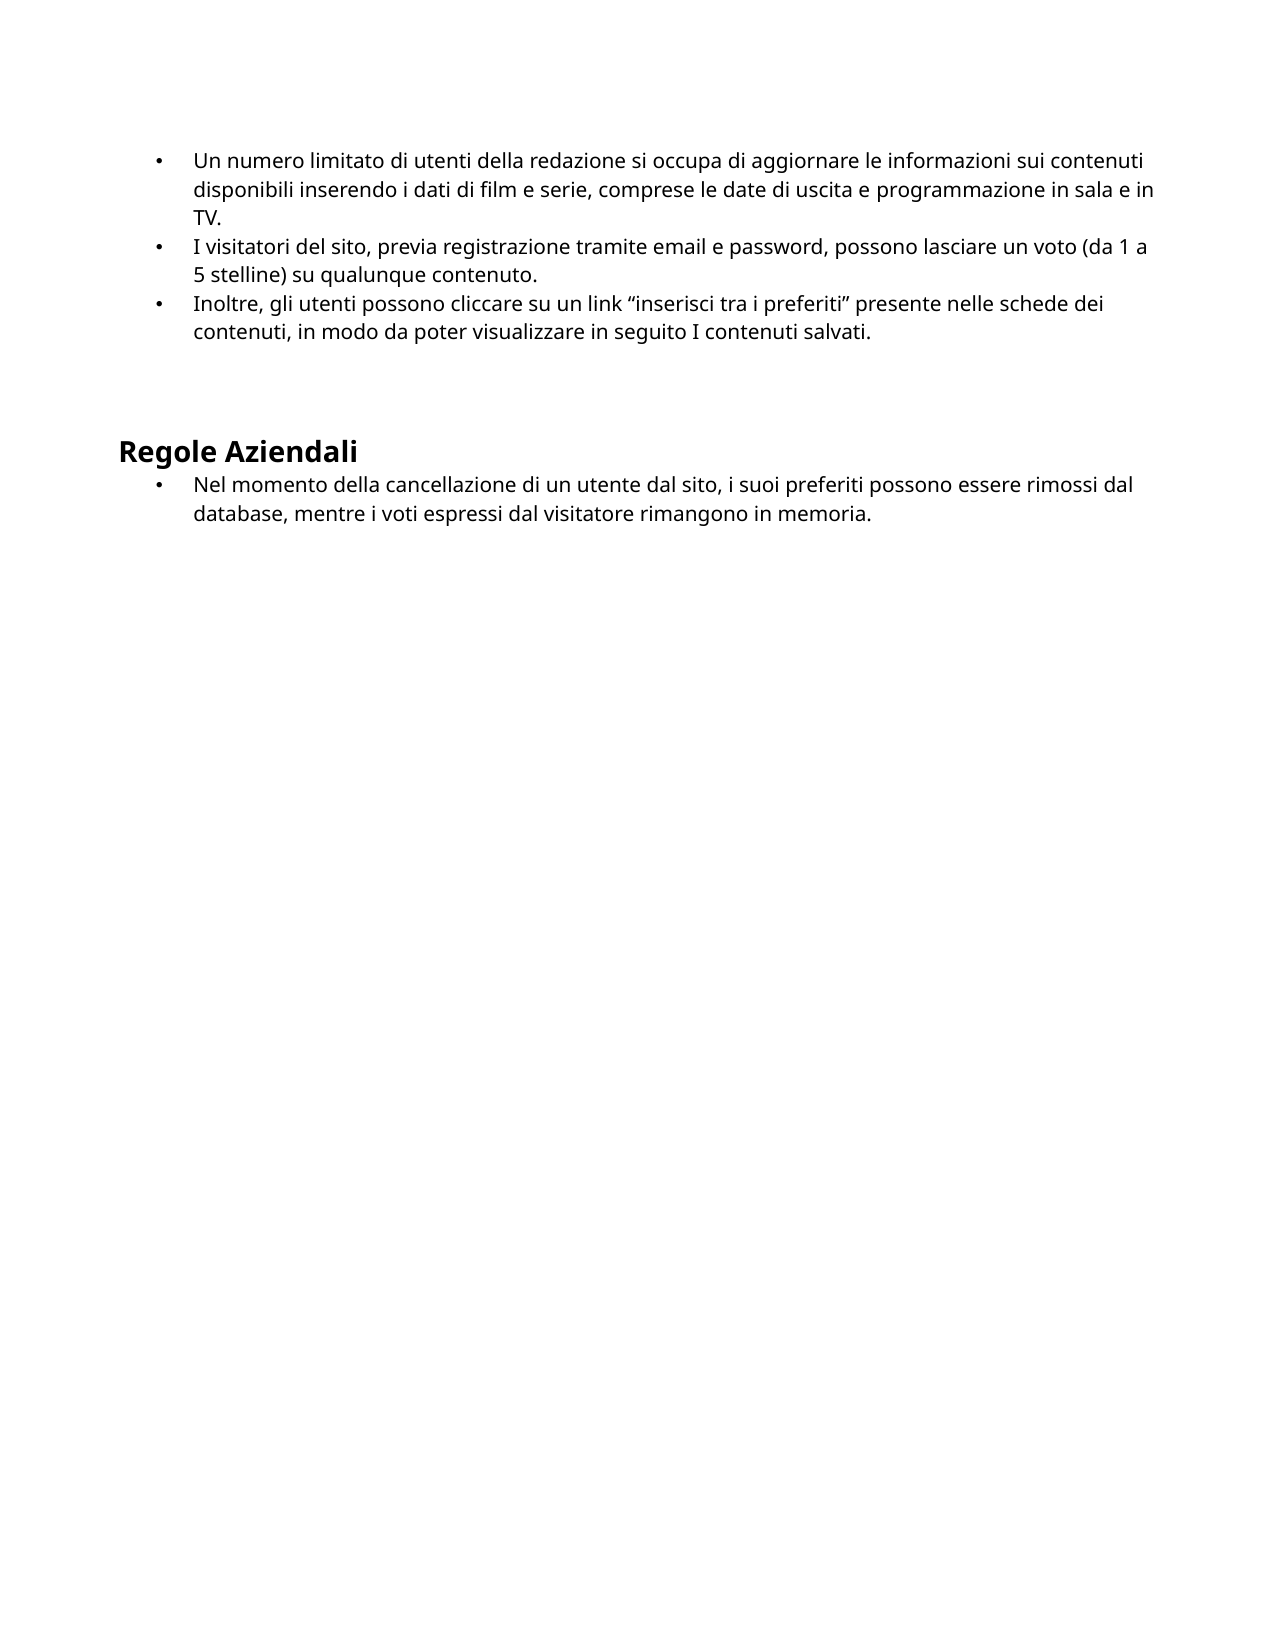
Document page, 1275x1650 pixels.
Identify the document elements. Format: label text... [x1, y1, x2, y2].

text Regole Aziendali [118, 431, 1157, 471]
list Un numero limitato di utenti della redazione si occupa di aggiornare le informazioni sui contenuti disponibili inserendo i dati di film e serie, comprese le date di uscita e programmazione in sala e in TV. [156, 147, 1157, 232]
list Inoltre, gli utenti possono cliccare su un link “inserisci tra i preferiti” presente nelle schede dei contenuti, in modo da poter visualizzare in seguito I contenuti salvati. [156, 289, 1157, 346]
list I visitatori del sito, previa registrazione tramite email e password, possono lasciare un voto (da 1 a 5 stelline) su qualunque contenuto. [156, 232, 1157, 289]
list Nel momento della cancellazione di un utente dal sito, i suoi preferiti possono essere rimossi dal database, mentre i voti espressi dal visitatore rimangono in memoria. [156, 471, 1157, 527]
